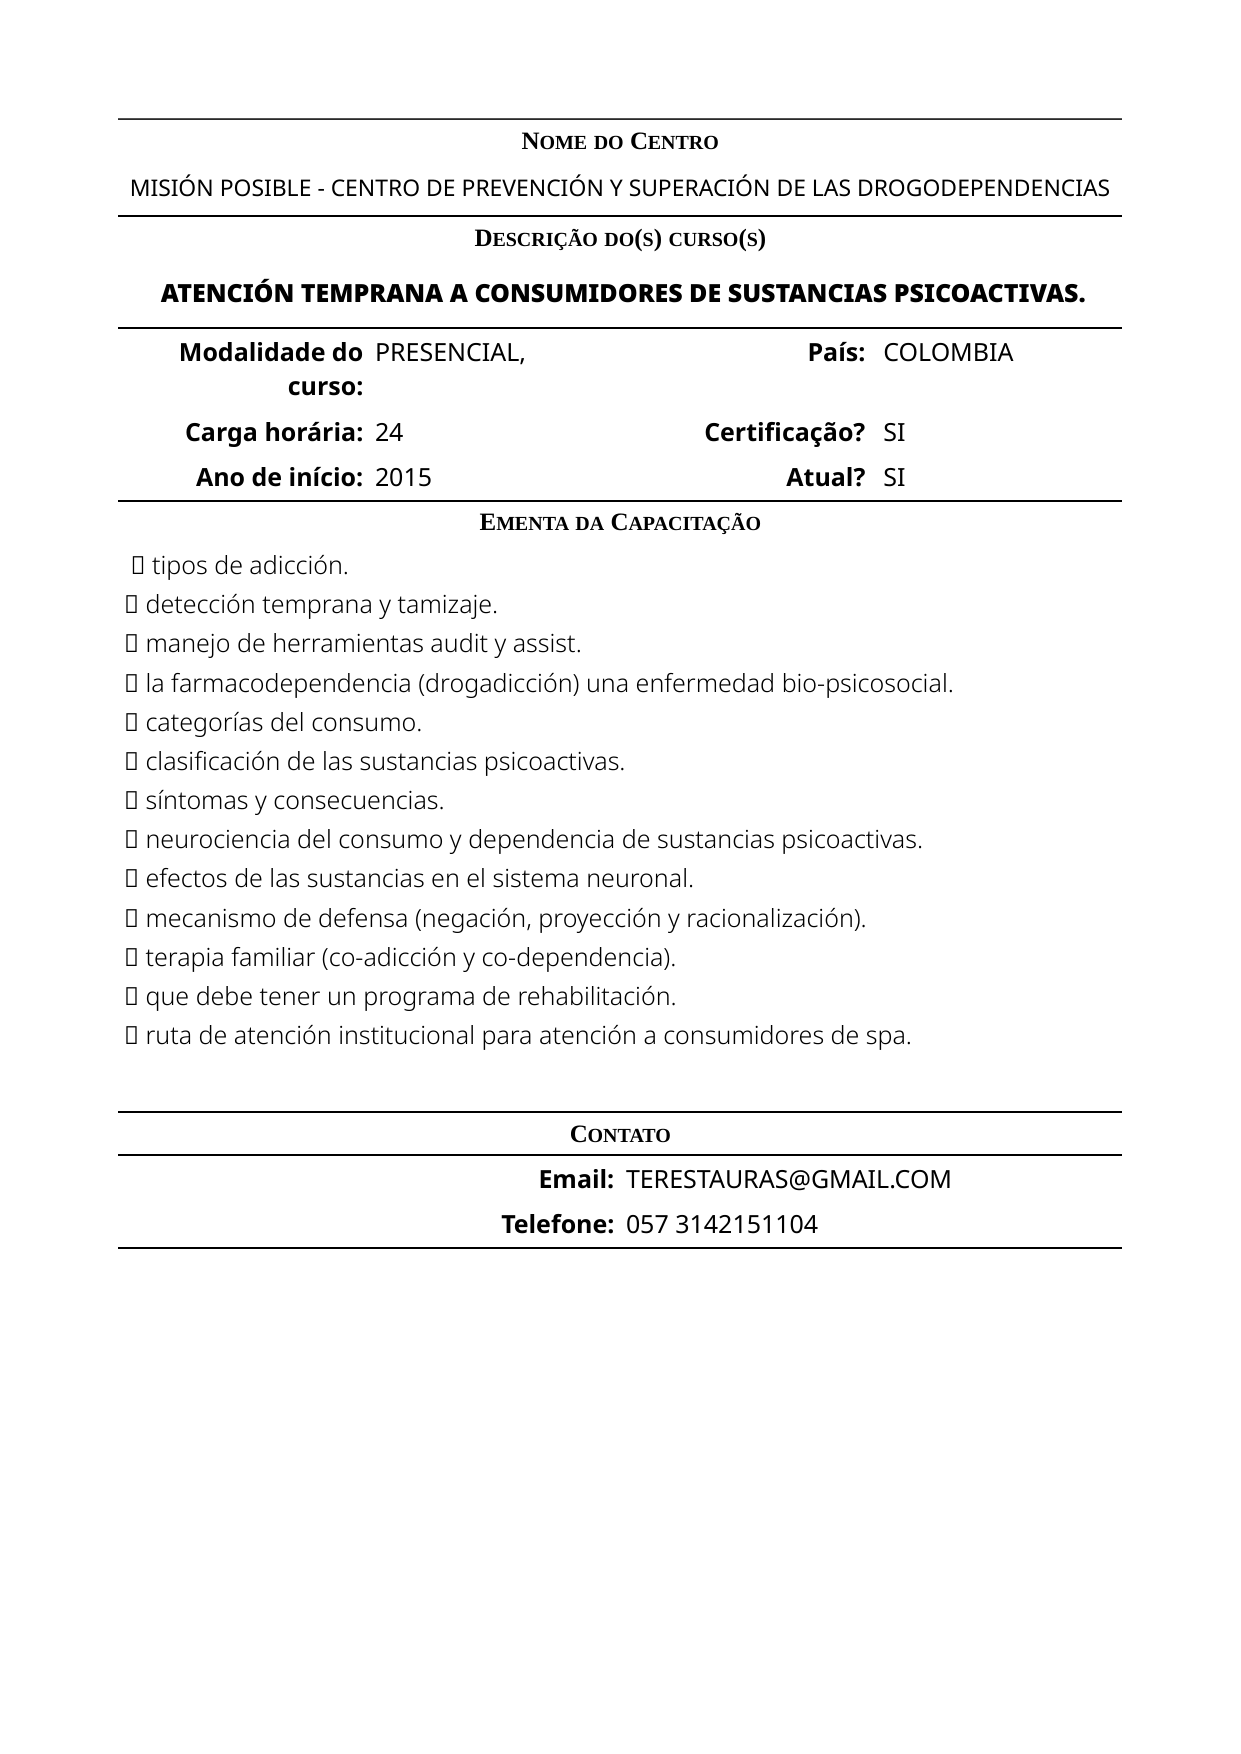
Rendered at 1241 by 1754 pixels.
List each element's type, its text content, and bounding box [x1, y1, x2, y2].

table_cell Carga horária: [118, 409, 369, 454]
table_cell PRESENCIAL, [369, 329, 620, 409]
table_cell 057 3142151104 [620, 1201, 1122, 1247]
table_cell Atual? [620, 454, 871, 500]
table_header Nome do Centro [118, 121, 1122, 160]
table_cell Certificação? [620, 409, 871, 454]
table_cell  TIPOS DE ADICCIÓN.  DETECCIÓN TEMPRANA Y TAMIZAJE.  MANEJO DE HERRAMIENTAS AUDIT Y ASSIST.  LA FARMACODEPENDENCIA (DROGADICCIÓN) UNA ENFERMEDAD BIO-PSICOSOCIAL.  CATEGORÍAS DEL CONSUMO.  CLASIFICACIÓN DE LAS SUSTANCIAS PSICOACTIVAS.  SÍNTOMAS Y CONSECUENCIAS.  NEUROCIENCIA DEL CONSUMO Y DEPENDENCIA DE SUSTANCIAS PSICOACTIVAS.  EFECTOS DE LAS SUSTANCIAS EN EL SISTEMA NEURONAL.  MECANISMO DE DEFENSA (NEGACIÓN, PROYECCIÓN Y RACIONALIZACIÓN).  TERAPIA FAMILIAR (CO-ADICCIÓN Y CO-DEPENDENCIA).  QUE DEBE TENER UN PROGRAMA DE REHABILITACIÓN.  RUTA DE ATENCIÓN INSTITUCIONAL PARA ATENCIÓN A CONSUMIDORES DE SPA. [118, 542, 1122, 1111]
table_cell 24 [369, 409, 620, 454]
table_cell SI [871, 454, 1122, 500]
table_cell ATENCIÓN TEMPRANA A CONSUMIDORES DE SUSTANCIAS PSICOACTIVAS. [118, 258, 1122, 327]
table_cell Modalidade do curso: [118, 329, 369, 409]
table_cell País: [620, 329, 871, 409]
table_cell Contato [118, 1113, 1122, 1153]
table_cell TERESTAURAS@GMAIL.COM [620, 1156, 1122, 1201]
table_cell Descrição do(s) curso(s) [118, 217, 1122, 257]
table_cell Ano de início: [118, 454, 369, 500]
table_cell MISIÓN POSIBLE - CENTRO DE PREVENCIÓN Y SUPERACIÓN DE LAS DROGODEPENDENCIAS [118, 160, 1122, 215]
table_cell COLOMBIA [871, 329, 1122, 409]
table_cell Email: [118, 1156, 620, 1201]
table_cell Telefone: [118, 1201, 620, 1247]
table_cell 2015 [369, 454, 620, 500]
table_cell Ementa da Capacitação [118, 502, 1122, 542]
table_cell SI [871, 409, 1122, 454]
